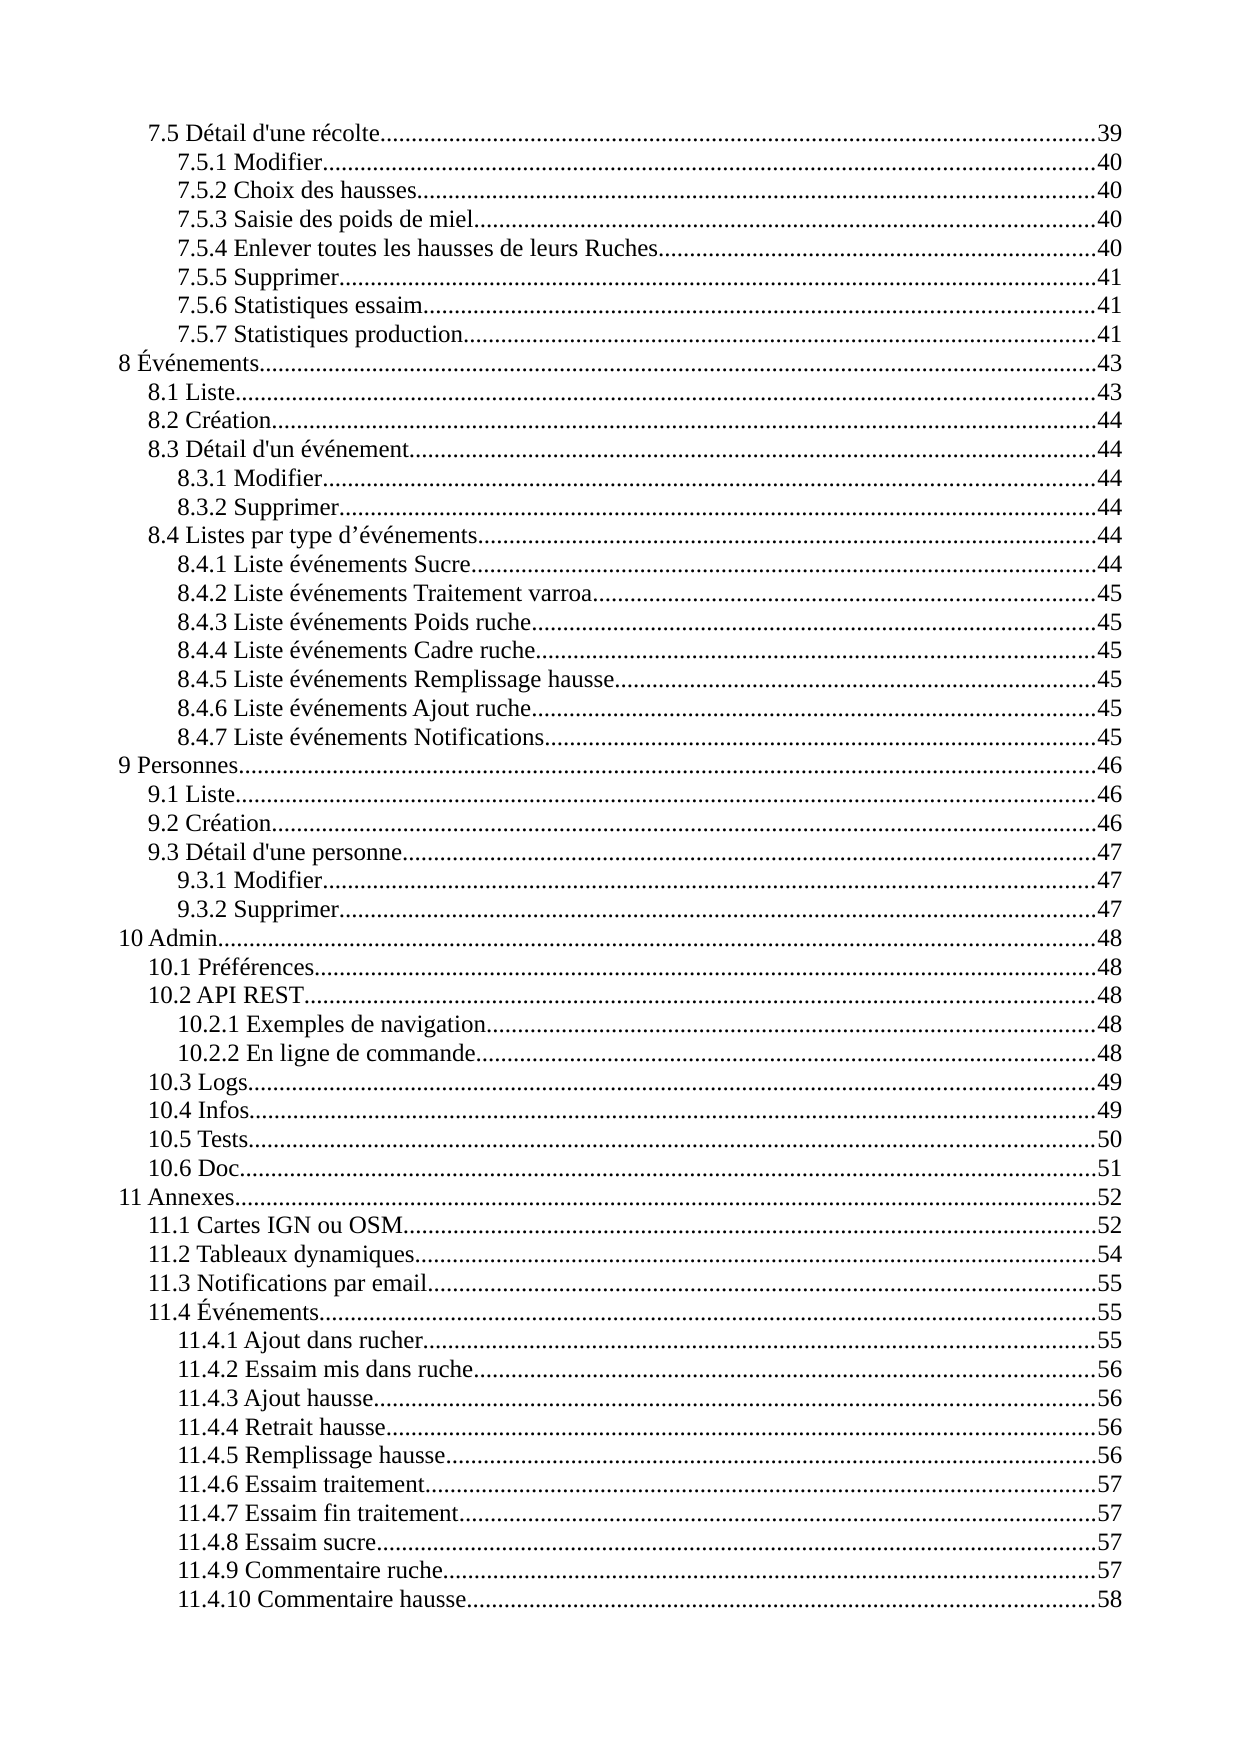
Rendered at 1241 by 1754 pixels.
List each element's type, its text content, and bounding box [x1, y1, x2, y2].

text 7.5.2 Choix des hausses 40 [177, 176, 1122, 204]
text 11.4.9 Commentaire ruche 57 [177, 1556, 1122, 1584]
text 7.5.6 Statistiques essaim 41 [177, 291, 1122, 319]
text 9.1 Liste 46 [148, 779, 1122, 808]
text 8.4.4 Liste événements Cadre ruche 45 [177, 636, 1122, 664]
text 9 Personnes 46 [118, 751, 1122, 779]
text 7.5 Détail d'une récolte 39 [148, 118, 1122, 147]
text 7.5.3 Saisie des poids de miel 40 [177, 204, 1122, 233]
text 10.1 Préférences 48 [148, 952, 1122, 981]
text 11.4.7 Essaim fin traitement 57 [177, 1498, 1122, 1527]
text 8.4 Listes par type d’événements 44 [148, 521, 1122, 549]
text 9.3.2 Supprimer 47 [177, 894, 1122, 923]
text 7.5.7 Statistiques production 41 [177, 319, 1122, 348]
text 9.3.1 Modifier 47 [177, 866, 1122, 894]
text 8.3.2 Supprimer 44 [177, 492, 1122, 521]
text 10.6 Doc 51 [148, 1153, 1122, 1182]
text 11 Annexes 52 [118, 1182, 1122, 1211]
text 9.2 Création 46 [148, 808, 1122, 837]
text 11.4.2 Essaim mis dans ruche 56 [177, 1354, 1122, 1383]
text 11.4.1 Ajout dans rucher 55 [177, 1326, 1122, 1354]
text 10.2.1 Exemples de navigation 48 [177, 1009, 1122, 1038]
text 11.4.6 Essaim traitement 57 [177, 1469, 1122, 1498]
text 8.3.1 Modifier 44 [177, 463, 1122, 492]
text 11.4 Événements 55 [148, 1297, 1122, 1326]
text 8.4.6 Liste événements Ajout ruche 45 [177, 693, 1122, 722]
text 9.3 Détail d'une personne 47 [148, 837, 1122, 866]
text 11.4.5 Remplissage hausse 56 [177, 1441, 1122, 1469]
text 11.1 Cartes IGN ou OSM 52 [148, 1211, 1122, 1239]
text 8.4.2 Liste événements Traitement varroa 45 [177, 578, 1122, 607]
text 8.1 Liste 43 [148, 377, 1122, 406]
text 10.4 Infos 49 [148, 1096, 1122, 1124]
text 10.2 API REST 48 [148, 981, 1122, 1009]
text 11.2 Tableaux dynamiques 54 [148, 1239, 1122, 1268]
text 11.4.4 Retrait hausse 56 [177, 1412, 1122, 1441]
text 10.5 Tests 50 [148, 1124, 1122, 1153]
text 8 Événements 43 [118, 348, 1122, 377]
text 7.5.4 Enlever toutes les hausses de leurs Ruches 40 [177, 233, 1122, 262]
text 7.5.1 Modifier 40 [177, 147, 1122, 176]
text 10.2.2 En ligne de commande 48 [177, 1038, 1122, 1067]
text 10 Admin 48 [118, 923, 1122, 952]
text 8.2 Création 44 [148, 406, 1122, 434]
text 11.4.8 Essaim sucre 57 [177, 1527, 1122, 1556]
text 8.3 Détail d'un événement 44 [148, 434, 1122, 463]
text 11.4.3 Ajout hausse 56 [177, 1383, 1122, 1412]
text 8.4.7 Liste événements Notifications 45 [177, 722, 1122, 751]
text 8.4.1 Liste événements Sucre 44 [177, 549, 1122, 578]
text 7.5.5 Supprimer 41 [177, 262, 1122, 291]
text 8.4.3 Liste événements Poids ruche 45 [177, 607, 1122, 636]
text 10.3 Logs 49 [148, 1067, 1122, 1096]
text 11.3 Notifications par email 55 [148, 1268, 1122, 1297]
text 11.4.10 Commentaire hausse 58 [177, 1584, 1122, 1613]
text 8.4.5 Liste événements Remplissage hausse 45 [177, 664, 1122, 693]
